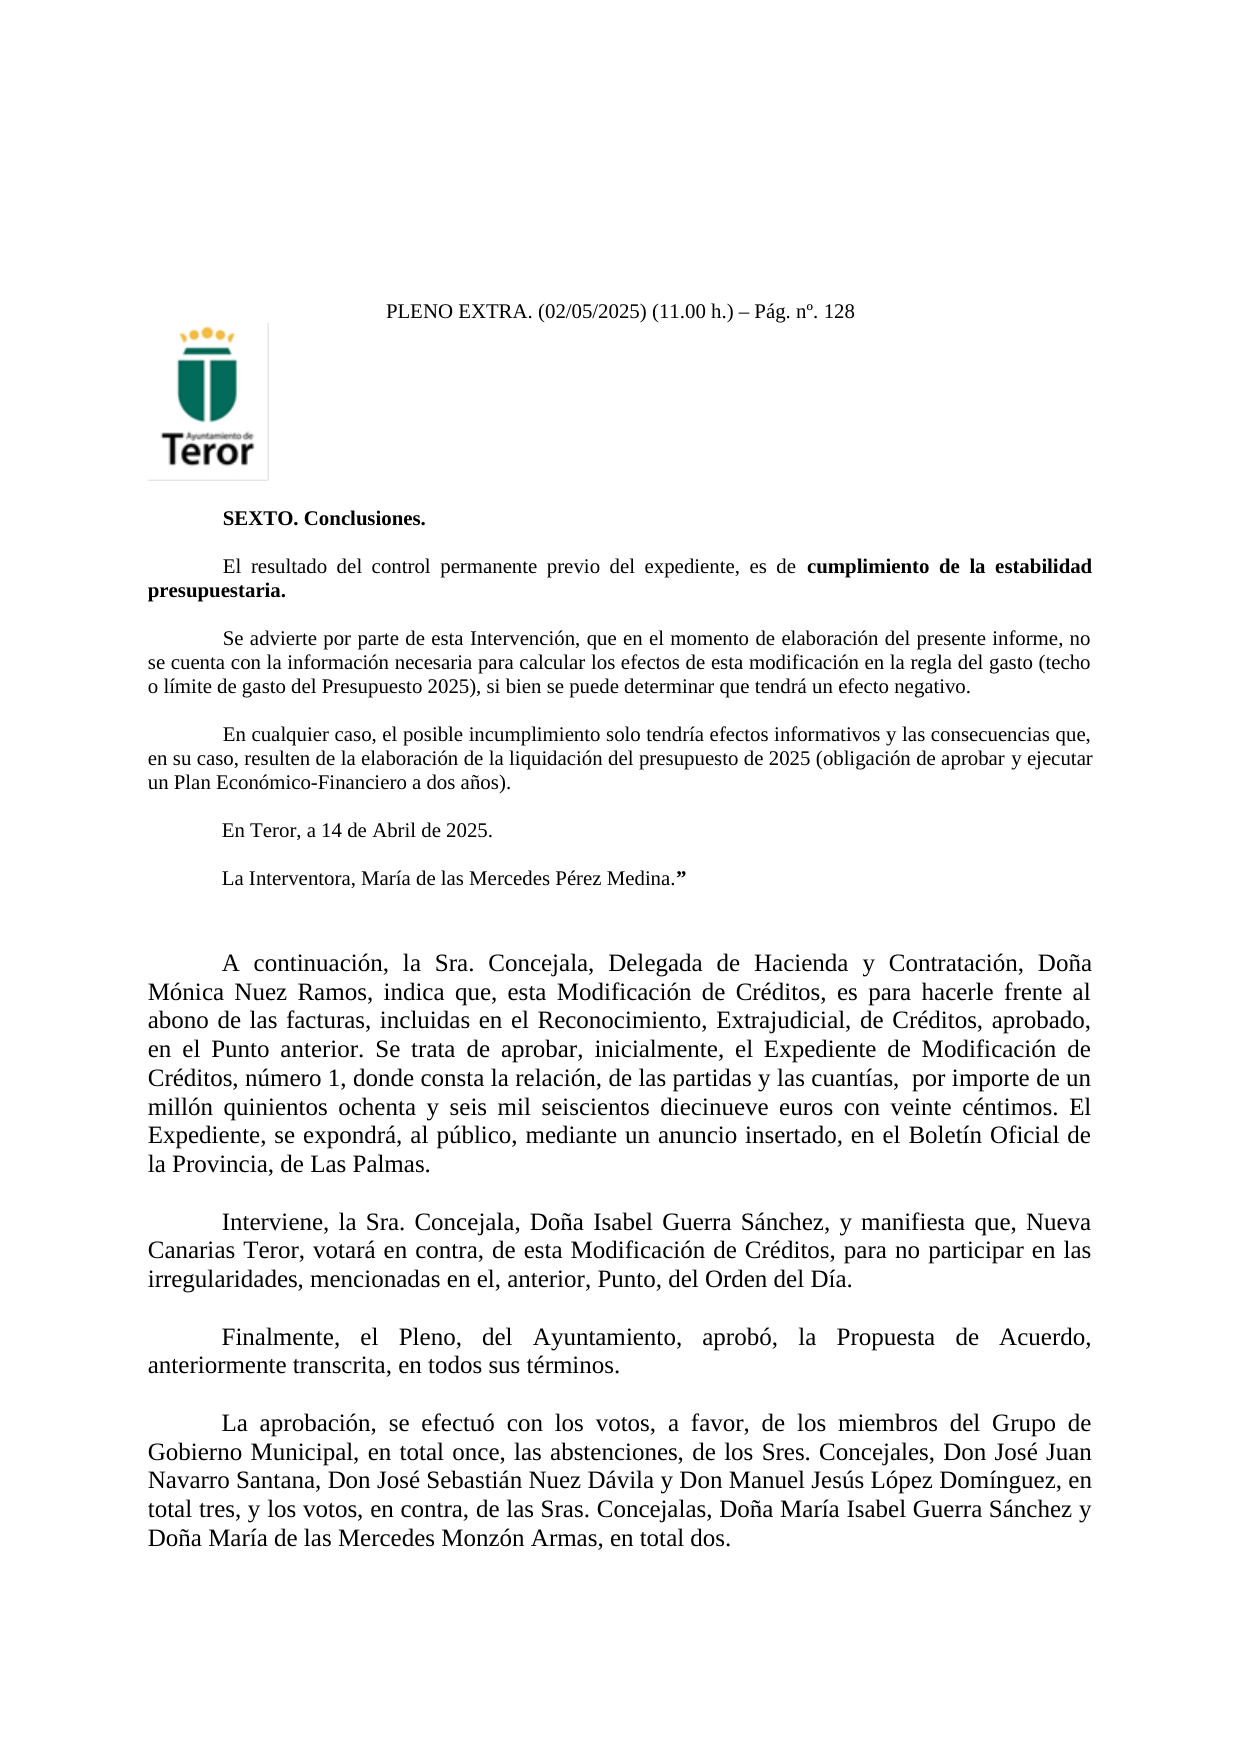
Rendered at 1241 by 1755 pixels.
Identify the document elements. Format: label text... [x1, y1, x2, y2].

text Se advierte por parte de esta Intervención, que en el momento de elaboración del presente informe, no se cuenta con la información necesaria para calcular los efectos de esta modificación en la regla del gasto (techo o límite de gasto del Presupuesto 2025), si bien se puede determinar que tendrá un efecto negativo. [148, 626, 1093, 698]
text El resultado del control permanente previo del expediente, es de cumplimiento de la estabilidad presupuestaria. [148, 553, 1093, 602]
text La aprobación, se efectuó con los votos, a favor, de los miembros del Grupo de Gobierno Municipal, en total once, las abstenciones, de los Sres. Concejales, Don José Juan Navarro Santana, Don José Sebastián Nuez Dávila y Don Manuel Jesús López Domínguez, en total tres, y los votos, en contra, de las Sras. Concejalas, Doña María Isabel Guerra Sánchez y Doña María de las Mercedes Monzón Armas, en total dos. [148, 1408, 1093, 1552]
text Interviene, la Sra. Concejala, Doña Isabel Guerra Sánchez, y manifiesta que, Nueva Canarias Teror, votará en contra, de esta Modificación de Créditos, para no participar en las irregularidades, mencionadas en el, anterior, Punto, del Orden del Día. [148, 1207, 1093, 1293]
text Finalmente, el Pleno, del Ayuntamiento, aprobó, la Propuesta de Acuerdo, anteriormente transcrita, en todos sus términos. [148, 1322, 1093, 1379]
text SEXTO. Conclusiones. [148, 505, 1093, 529]
text La Interventora, María de las Mercedes Pérez Medina.” [148, 866, 1093, 890]
text En cualquier caso, el posible incumplimiento solo tendría efectos informativos y las consecuencias que, en su caso, resulten de la elaboración de la liquidación del presupuesto de 2025 (obligación de aprobar y ejecutar un Plan Económico-Financiero a dos años). [148, 722, 1093, 794]
text A continuación, la Sra. Concejala, Delegada de Hacienda y Contratación, Doña Mónica Nuez Ramos, indica que, esta Modificación de Créditos, es para hacerle frente al abono de las facturas, incluidas en el Reconocimiento, Extrajudicial, de Créditos, aprobado, en el Punto anterior. Se trata de aprobar, inicialmente, el Expediente de Modificación de Créditos, número 1, donde consta la relación, de las partidas y las cuantías, por importe de un millón quinientos ochenta y seis mil seiscientos diecinueve euros con veinte céntimos. El Expediente, se expondrá, al público, mediante un anuncio insertado, en el Boletín Oficial de la Provincia, de Las Palmas. [148, 948, 1093, 1178]
text En Teror, a 14 de Abril de 2025. [148, 818, 1093, 842]
